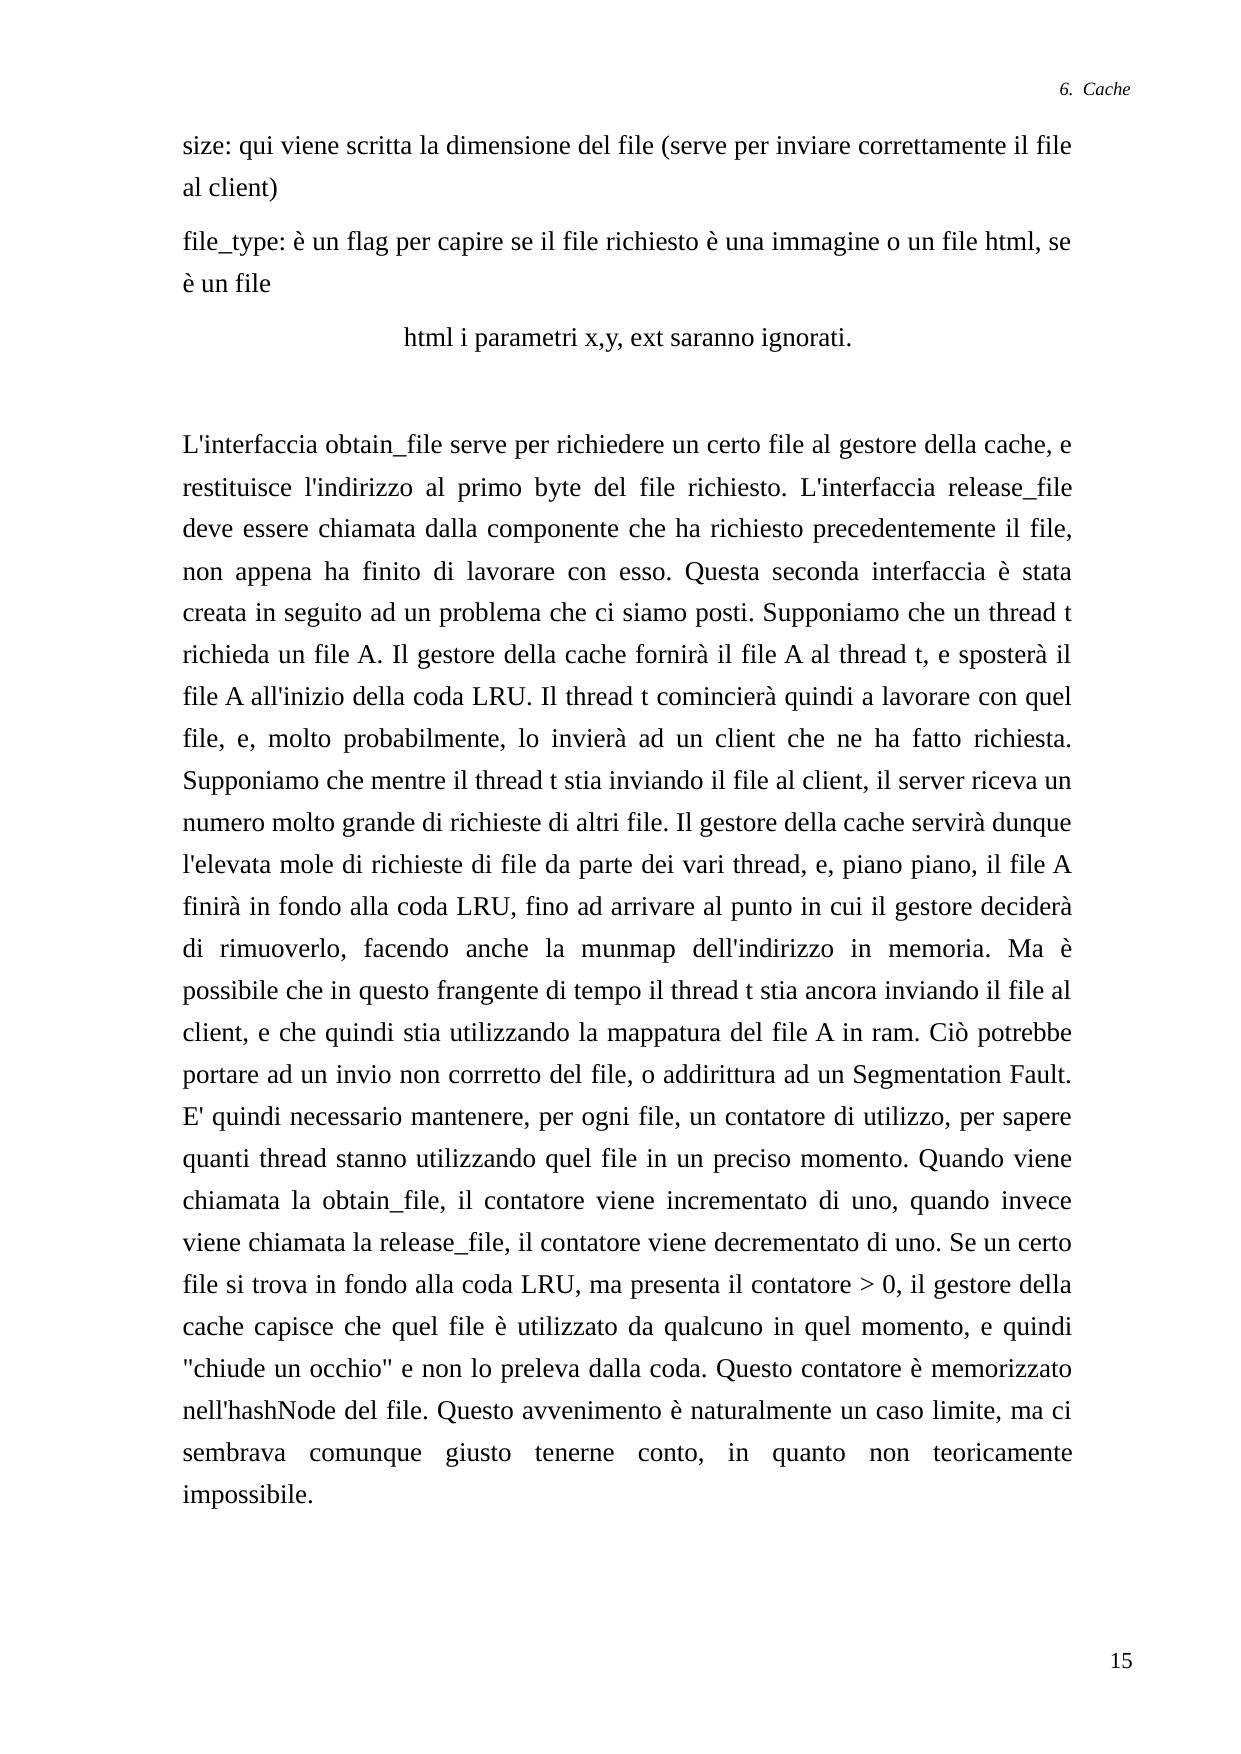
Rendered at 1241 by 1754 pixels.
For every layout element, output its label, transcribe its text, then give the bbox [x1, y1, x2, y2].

text html i parametri x,y, ext saranno ignorati. [182, 321, 1073, 352]
text size: qui viene scritta la dimensione del file (serve per inviare correttamente il file al client) [182, 129, 1073, 202]
text L'interfaccia obtain_file serve per richiedere un certo file al gestore della cache, e restituisce l'indirizzo al primo byte del file richiesto. L'interfaccia release_file deve essere chiamata dalla componente che ha richiesto precedentemente il file, non appena ha finito di lavorare con esso. Questa seconda interfaccia è stata creata in seguito ad un problema che ci siamo posti. Supponiamo che un thread t richieda un file A. Il gestore della cache fornirà il file A al thread t, e sposterà il file A all'inizio della coda LRU. Il thread t comincierà quindi a lavorare con quel file, e, molto probabilmente, lo invierà ad un client che ne ha fatto richiesta. Supponiamo che mentre il thread t stia inviando il file al client, il server riceva un numero molto grande di richieste di altri file. Il gestore della cache servirà dunque l'elevata mole di richieste di file da parte dei vari thread, e, piano piano, il file A finirà in fondo alla coda LRU, fino ad arrivare al punto in cui il gestore deciderà di rimuoverlo, facendo anche la munmap dell'indirizzo in memoria. Ma è possibile che in questo frangente di tempo il thread t stia ancora inviando il file al client, e che quindi stia utilizzando la mappatura del file A in ram. Ciò potrebbe portare ad un invio non corrretto del file, o addirittura ad un Segmentation Fault. E' quindi necessario mantenere, per ogni file, un contatore di utilizzo, per sapere quanti thread stanno utilizzando quel file in un preciso momento. Quando viene chiamata la obtain_file, il contatore viene incrementato di uno, quando invece viene chiamata la release_file, il contatore viene decrementato di uno. Se un certo file si trova in fondo alla coda LRU, ma presenta il contatore > 0, il gestore della cache capisce che quel file è utilizzato da qualcuno in quel momento, e quindi "chiude un occhio" e non lo preleva dalla coda. Questo contatore è memorizzato nell'hashNode del file. Questo avvenimento è naturalmente un caso limite, ma ci sembrava comunque giusto tenerne conto, in quanto non teoricamente impossibile. [182, 429, 1073, 1509]
text file_type: è un flag per capire se il file richiesto è una immagine o un file html, se è un file [182, 225, 1073, 298]
